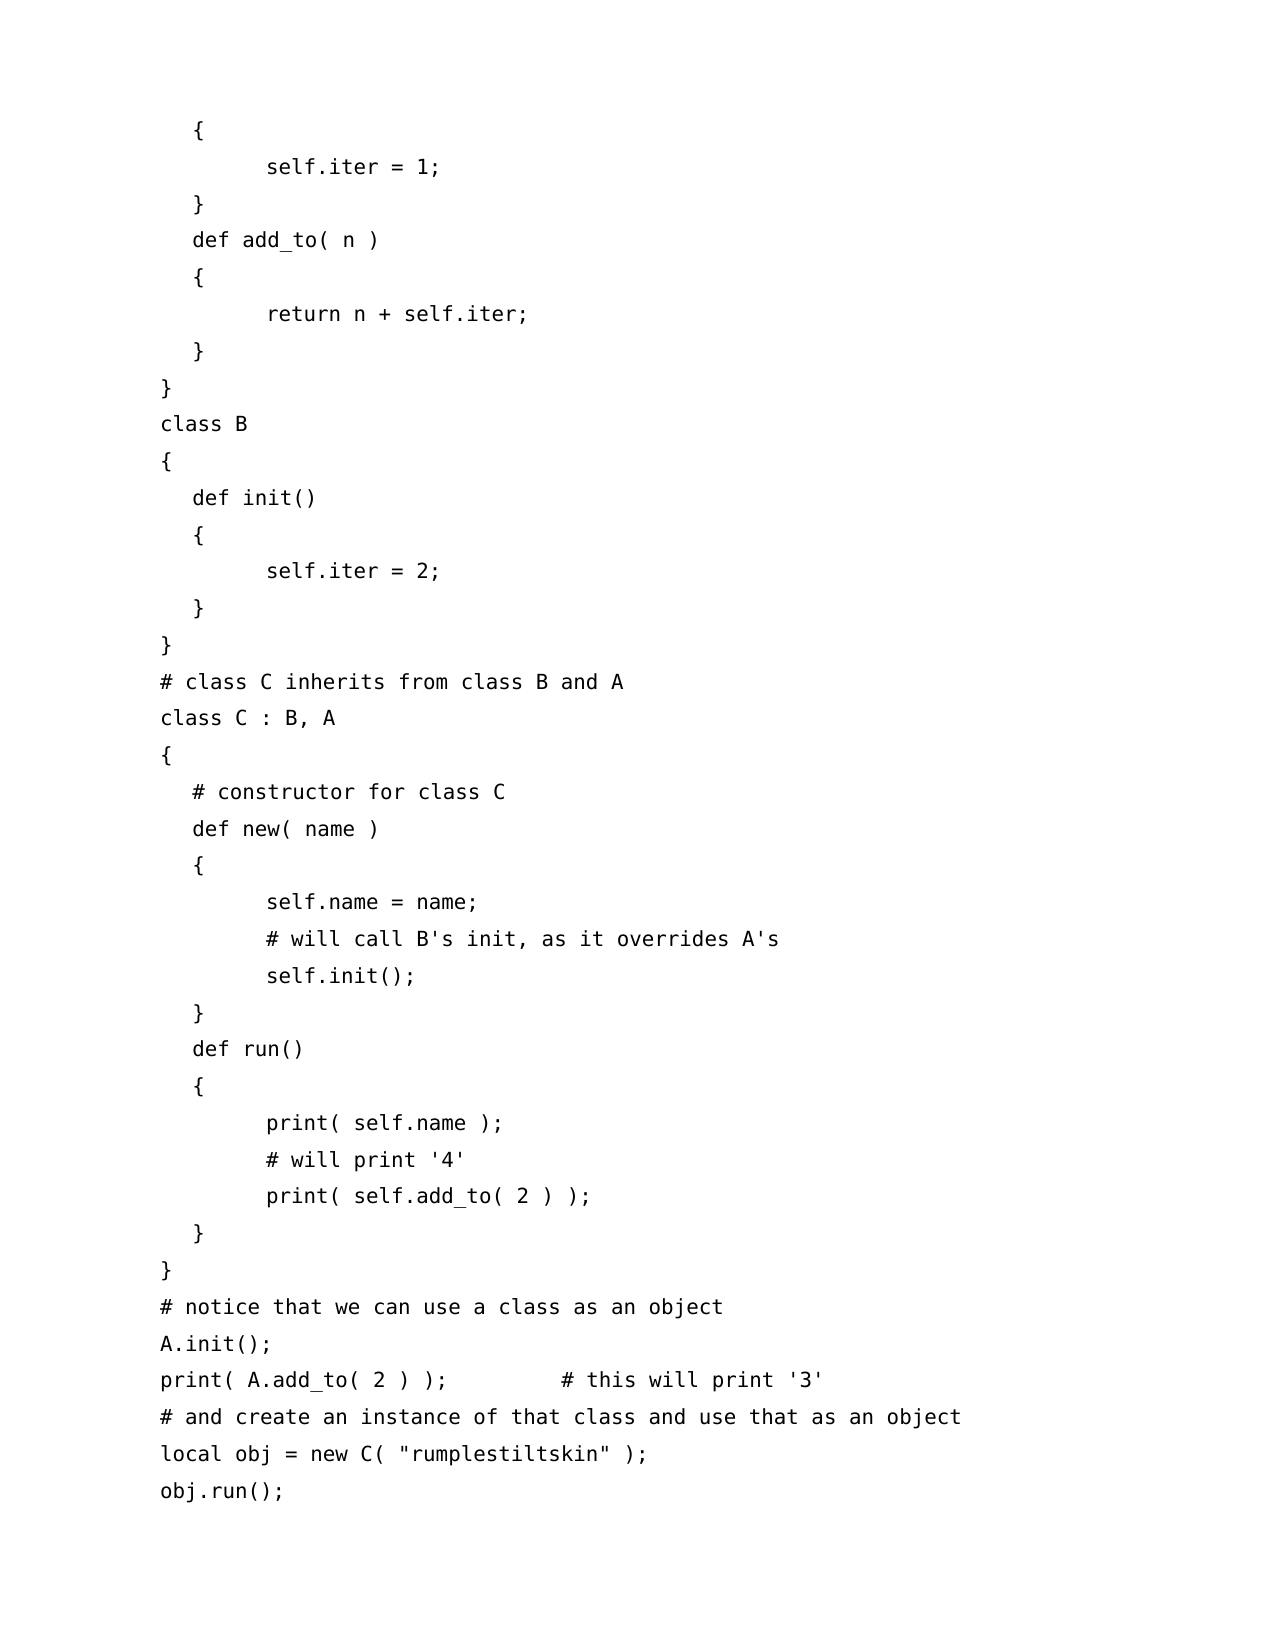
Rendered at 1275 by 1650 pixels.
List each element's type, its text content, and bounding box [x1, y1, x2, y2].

text { [118, 743, 1157, 767]
text } [118, 596, 1157, 620]
text def new( name ) [118, 817, 1157, 841]
text def init() [118, 486, 1157, 510]
text def run() [118, 1037, 1157, 1062]
text { [118, 1074, 1157, 1098]
text obj.run(); [118, 1479, 1157, 1503]
text class C : B, A [118, 706, 1157, 731]
text self.init(); [118, 964, 1157, 988]
text print( A.add_to( 2 ) ); # this will print '3' [118, 1368, 1157, 1393]
text } [118, 192, 1157, 216]
text } [118, 376, 1157, 400]
text } [118, 1258, 1157, 1282]
text print( self.add_to( 2 ) ); [118, 1184, 1157, 1209]
text class B [118, 412, 1157, 437]
text self.iter = 2; [118, 559, 1157, 584]
text # will call B's init, as it overrides A's [118, 927, 1157, 951]
text self.iter = 1; [118, 155, 1157, 179]
text { [118, 265, 1157, 289]
text self.name = name; [118, 890, 1157, 914]
text # notice that we can use a class as an object [118, 1295, 1157, 1319]
text } [118, 633, 1157, 657]
text { [118, 449, 1157, 473]
text { [118, 523, 1157, 547]
text # class C inherits from class B and A [118, 670, 1157, 694]
text print( self.name ); [118, 1111, 1157, 1135]
text # and create an instance of that class and use that as an object [118, 1405, 1157, 1429]
text } [118, 339, 1157, 363]
text # will print '4' [118, 1148, 1157, 1172]
text { [118, 118, 1157, 142]
text } [118, 1001, 1157, 1025]
text { [118, 853, 1157, 878]
text # constructor for class C [118, 780, 1157, 804]
text def add_to( n ) [118, 228, 1157, 253]
text A.init(); [118, 1332, 1157, 1356]
text local obj = new C( "rumplestiltskin" ); [118, 1442, 1157, 1466]
text return n + self.iter; [118, 302, 1157, 326]
text } [118, 1221, 1157, 1246]
